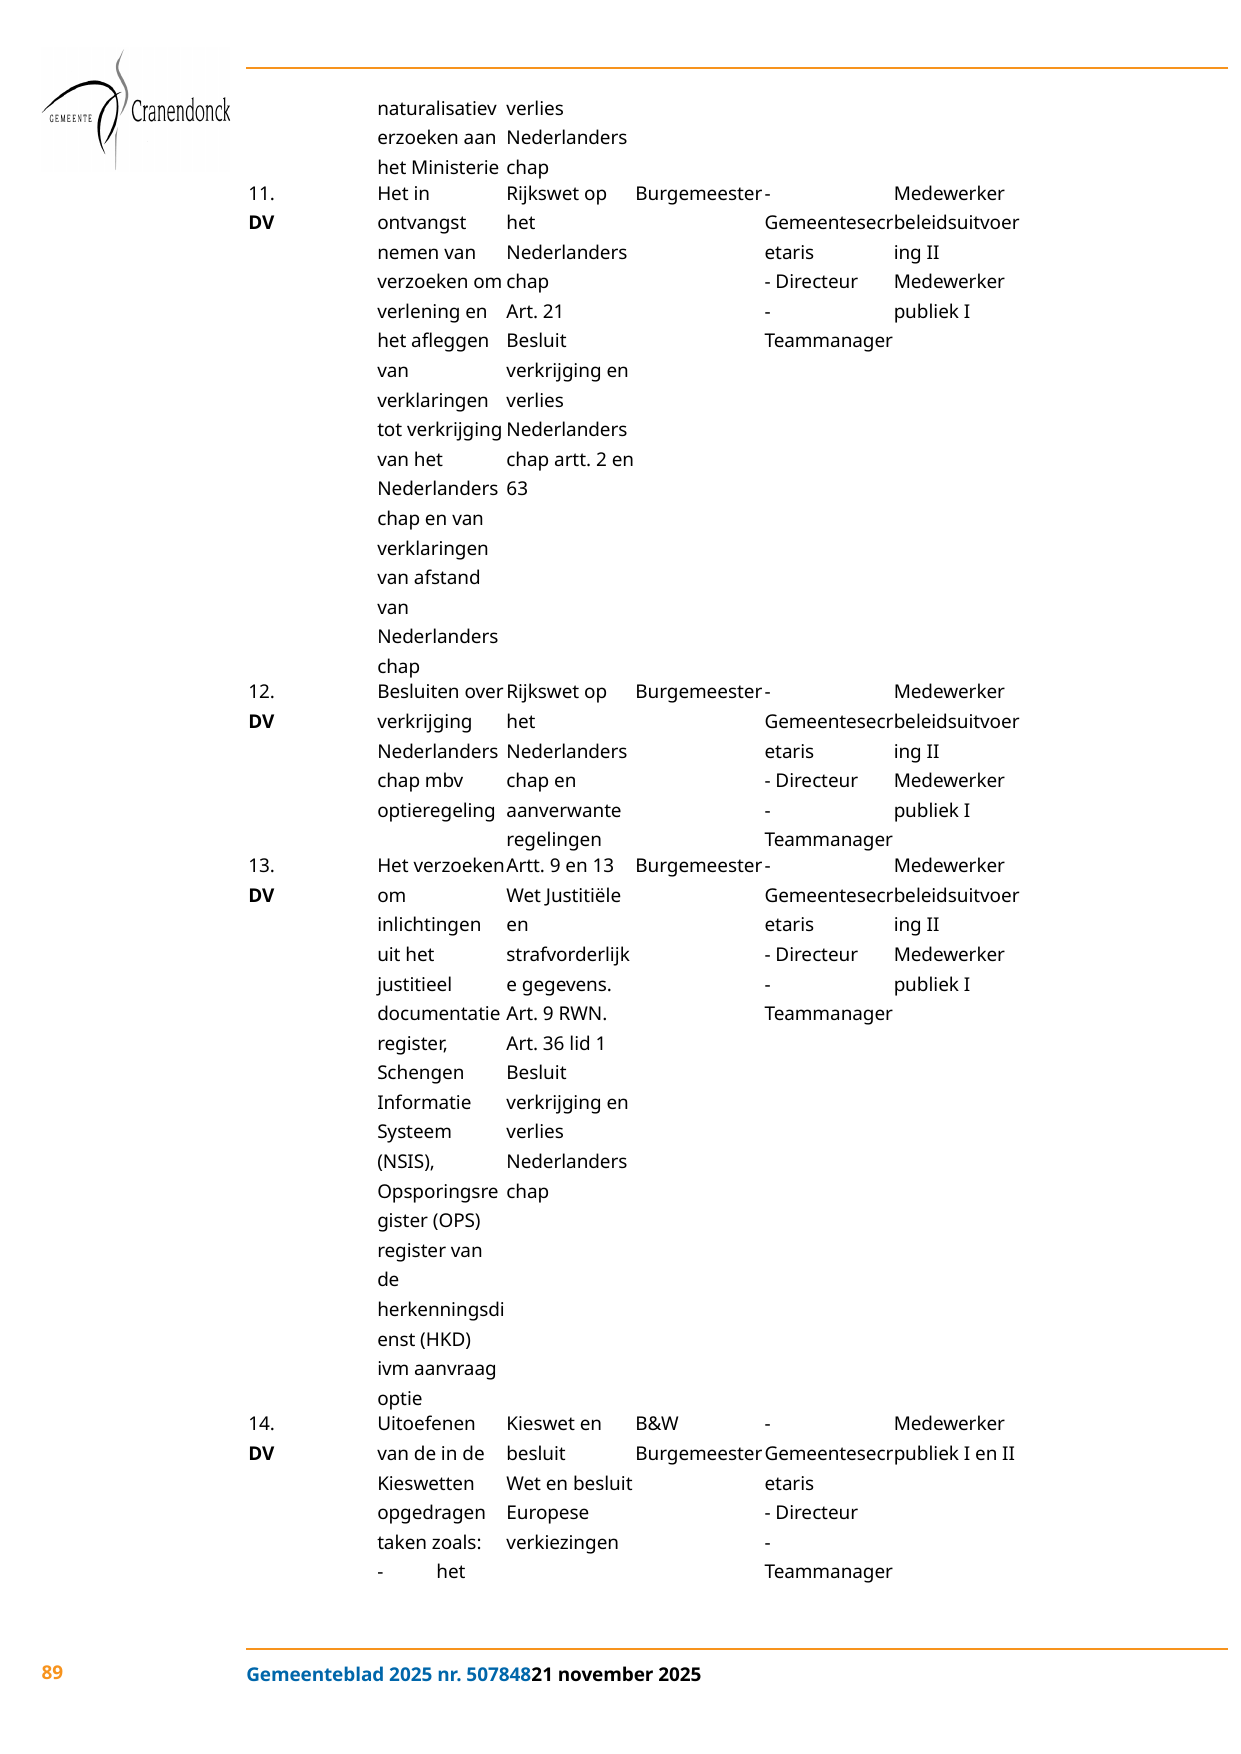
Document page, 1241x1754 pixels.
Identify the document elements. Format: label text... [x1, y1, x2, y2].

table_cell - Gemeentesecretaris - Directeur - Teammanager [764, 679, 893, 852]
table_cell Medewerker beleidsuitvoering II Medewerker publiek I [894, 679, 1022, 852]
table_cell naturalisatieverzoeken aan het Ministerie [377, 95, 506, 180]
table_cell [1023, 180, 1152, 679]
table_cell [1023, 95, 1152, 180]
table_cell Medewerker beleidsuitvoering II Medewerker publiek I [894, 853, 1022, 1411]
table_cell 11. DV [248, 180, 377, 679]
table_cell Uitoefenen van de in de Kieswetten opgedragen taken zoals: het [377, 1411, 506, 1584]
table_cell [894, 95, 1022, 180]
table_cell - Gemeentesecretaris - Directeur - Teammanager [764, 1411, 893, 1584]
table_cell verlies Nederlanderschap [506, 95, 635, 180]
picture [41, 47, 231, 172]
table_cell Artt. 9 en 13 Wet Justitiële en strafvorderlijke gegevens. Art. 9 RWN. Art. 36 lid 1 Besluit verkrijging en verlies Nederlanderschap [506, 853, 635, 1411]
table_cell [248, 95, 377, 180]
table_cell - Gemeentesecretaris - Directeur - Teammanager [764, 180, 893, 679]
table_cell [1023, 853, 1152, 1411]
table_cell Rijkswet op het Nederlanderschap Art. 21 Besluit verkrijging en verlies Nederlanderschap artt. 2 en 63 [506, 180, 635, 679]
table_cell Burgemeester [635, 853, 764, 1411]
table_cell [1023, 679, 1152, 852]
table_cell Burgemeester [635, 180, 764, 679]
table_cell B&W Burgemeester [635, 1411, 764, 1584]
table_cell Het in ontvangst nemen van verzoeken om verlening en het afleggen van verklaringen tot verkrijging van het Nederlanderschap en van verklaringen van afstand van Nederlanderschap [377, 180, 506, 679]
table_cell 12. DV [248, 679, 377, 852]
table_cell Rijkswet op het Nederlanderschap en aanverwante regelingen [506, 679, 635, 852]
table_cell Het verzoeken om inlichtingen uit het justitieel documentatieregister, Schengen Informatie Systeem (NSIS), Opsporingsregister (OPS) register van de herkenningsdienst (HKD) ivm aanvraag optie [377, 853, 506, 1411]
table_cell [764, 95, 893, 180]
table_cell Burgemeester [635, 679, 764, 852]
table_cell Medewerker beleidsuitvoering II Medewerker publiek I [894, 180, 1022, 679]
table_cell 14. DV [248, 1411, 377, 1584]
table_cell Medewerker publiek I en II [894, 1411, 1022, 1584]
table_cell [1023, 1411, 1152, 1584]
table_cell 13. DV [248, 853, 377, 1411]
table_cell [635, 95, 764, 180]
table_cell - Gemeentesecretaris - Directeur - Teammanager [764, 853, 893, 1411]
table_cell Besluiten over verkrijging Nederlanderschap mbv optieregeling [377, 679, 506, 852]
table_cell Kieswet en besluit Wet en besluit Europese verkiezingen [506, 1411, 635, 1584]
